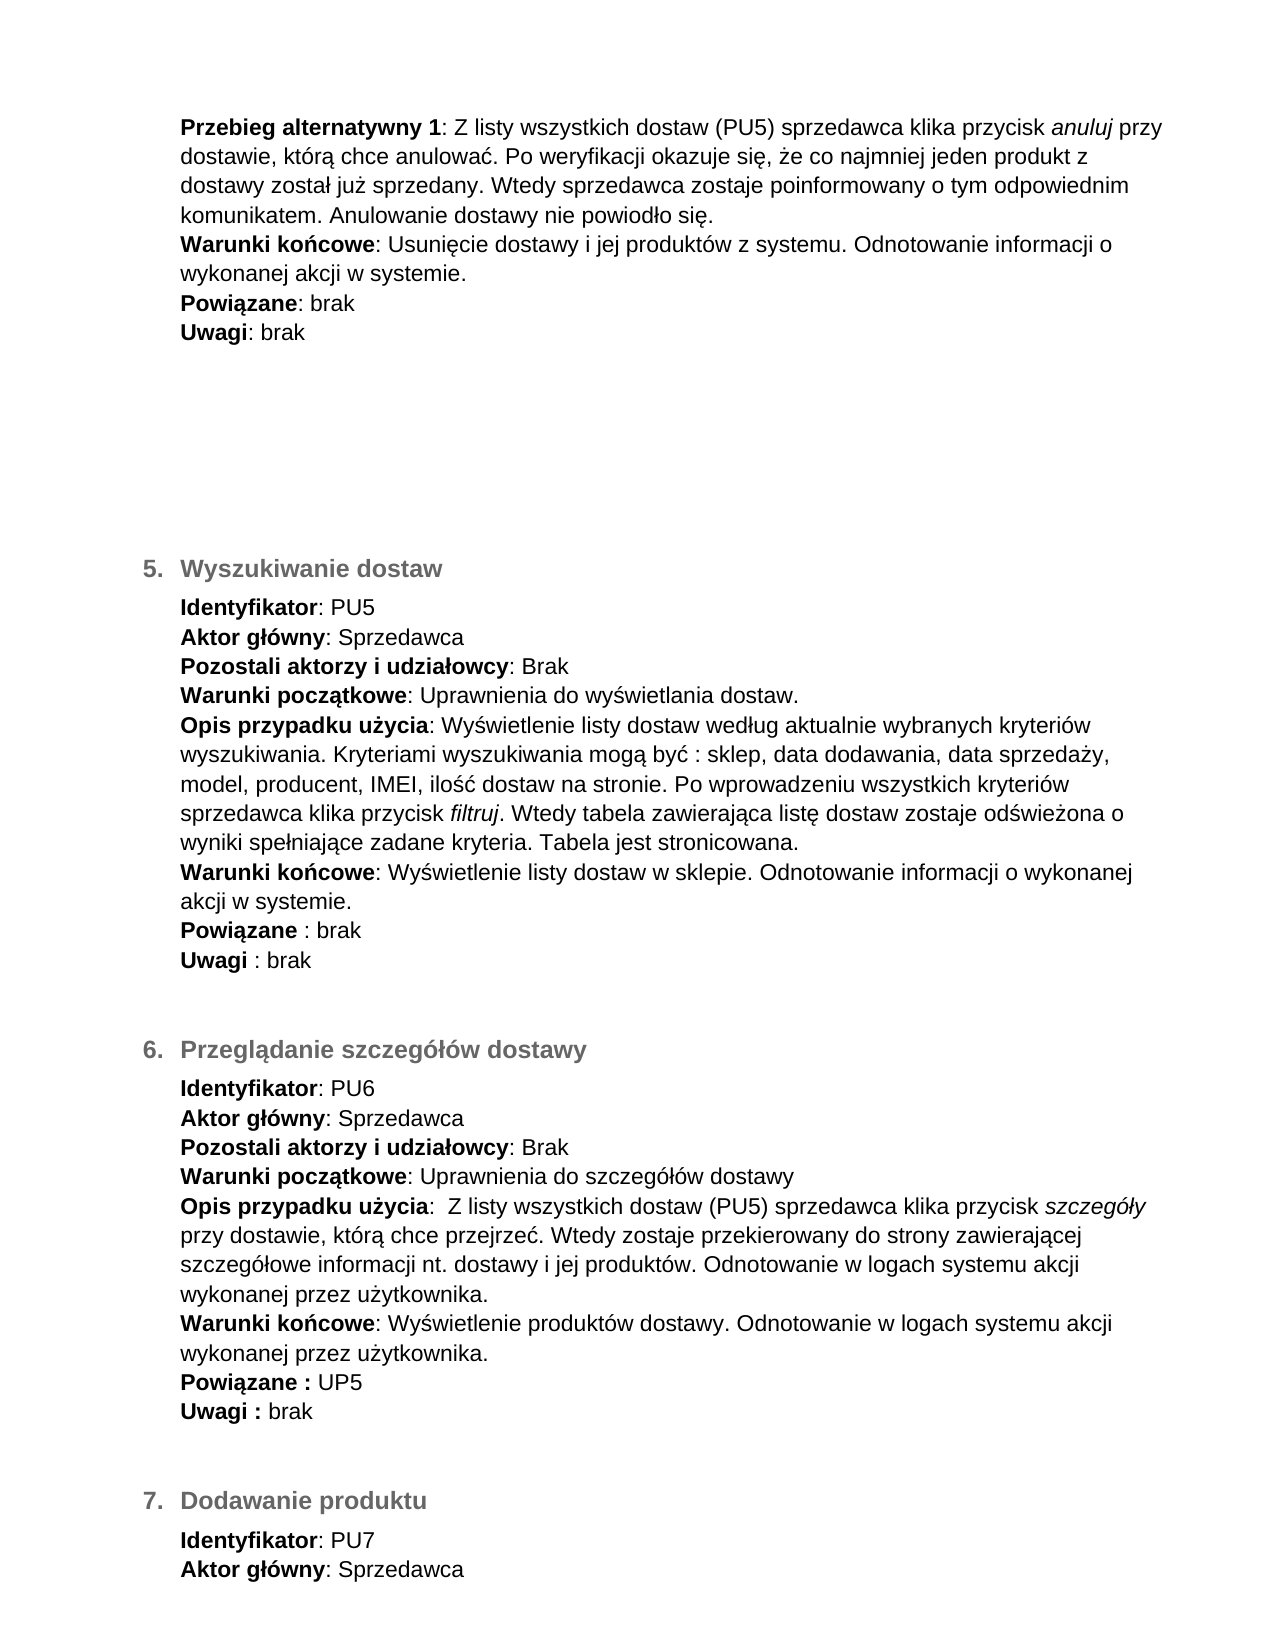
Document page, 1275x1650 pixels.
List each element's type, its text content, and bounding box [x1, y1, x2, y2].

text Pozostali aktorzy i udziałowcy: Brak [180, 1134, 1170, 1160]
text Warunki końcowe: Wyświetlenie listy dostaw w sklepie. Odnotowanie informacji o wykonanej akcji w systemie. [180, 859, 1170, 914]
subtitle Wyszukiwanie dostaw [143, 554, 1170, 582]
text Uwagi : brak [180, 947, 1170, 973]
text Identyfikator: PU5 Aktor główny: Sprzedawca [180, 595, 1170, 650]
text Identyfikator: PU6 [180, 1076, 1170, 1101]
subtitle Przeglądanie szczegółów dostawy [143, 1035, 1170, 1063]
text Opis przypadku użycia: Z listy wszystkich dostaw (PU5) sprzedawca klika przycisk szczegóły przy dostawie, którą chce przejrzeć. Wtedy zostaje przekierowany do strony zawierającej szczegółowe informacji nt. dostawy i jej produktów. Odnotowanie w logach systemu akcji wykonanej przez użytkownika. [180, 1193, 1170, 1307]
text Warunki końcowe: Usunięcie dostawy i jej produktów z systemu. Odnotowanie informacji o wykonanej akcji w systemie. Powiązane: brak Uwagi: brak [180, 232, 1170, 345]
text Uwagi : brak [180, 1399, 1170, 1424]
text Przebieg alternatywny 1: Z listy wszystkich dostaw (PU5) sprzedawca klika przycisk anuluj przy dostawie, którą chce anulować. Po weryfikacji okazuje się, że co najmniej jeden produkt z dostawy został już sprzedany. Wtedy sprzedawca zostaje poinformowany o tym odpowiednim komunikatem. Anulowanie dostawy nie powiodło się. [180, 114, 1170, 228]
text Warunki początkowe: Uprawnienia do szczegółów dostawy [180, 1164, 1170, 1189]
text Pozostali aktorzy i udziałowcy: Brak Warunki początkowe: Uprawnienia do wyświetlania dostaw. [180, 654, 1170, 709]
text Identyfikator: PU7 [180, 1527, 1170, 1553]
text Opis przypadku użycia: Wyświetlenie listy dostaw według aktualnie wybranych kryteriów wyszukiwania. Kryteriami wyszukiwania mogą być : sklep, data dodawania, data sprzedaży, model, producent, IMEI, ilość dostaw na stronie. Po wprowadzeniu wszystkich kryteriów sprzedawca klika przycisk filtruj. Wtedy tabela zawierająca listę dostaw zostaje odświeżona o wyniki spełniające zadane kryteria. Tabela jest stronicowana. [180, 712, 1170, 856]
text Aktor główny: Sprzedawca [180, 1557, 1170, 1582]
text Warunki końcowe: Wyświetlenie produktów dostawy. Odnotowanie w logach systemu akcji wykonanej przez użytkownika. [180, 1311, 1170, 1366]
text Aktor główny: Sprzedawca [180, 1105, 1170, 1131]
text Powiązane : UP5 [180, 1369, 1170, 1395]
text Powiązane : brak [180, 918, 1170, 944]
subtitle Dodawanie produktu [143, 1487, 1170, 1515]
